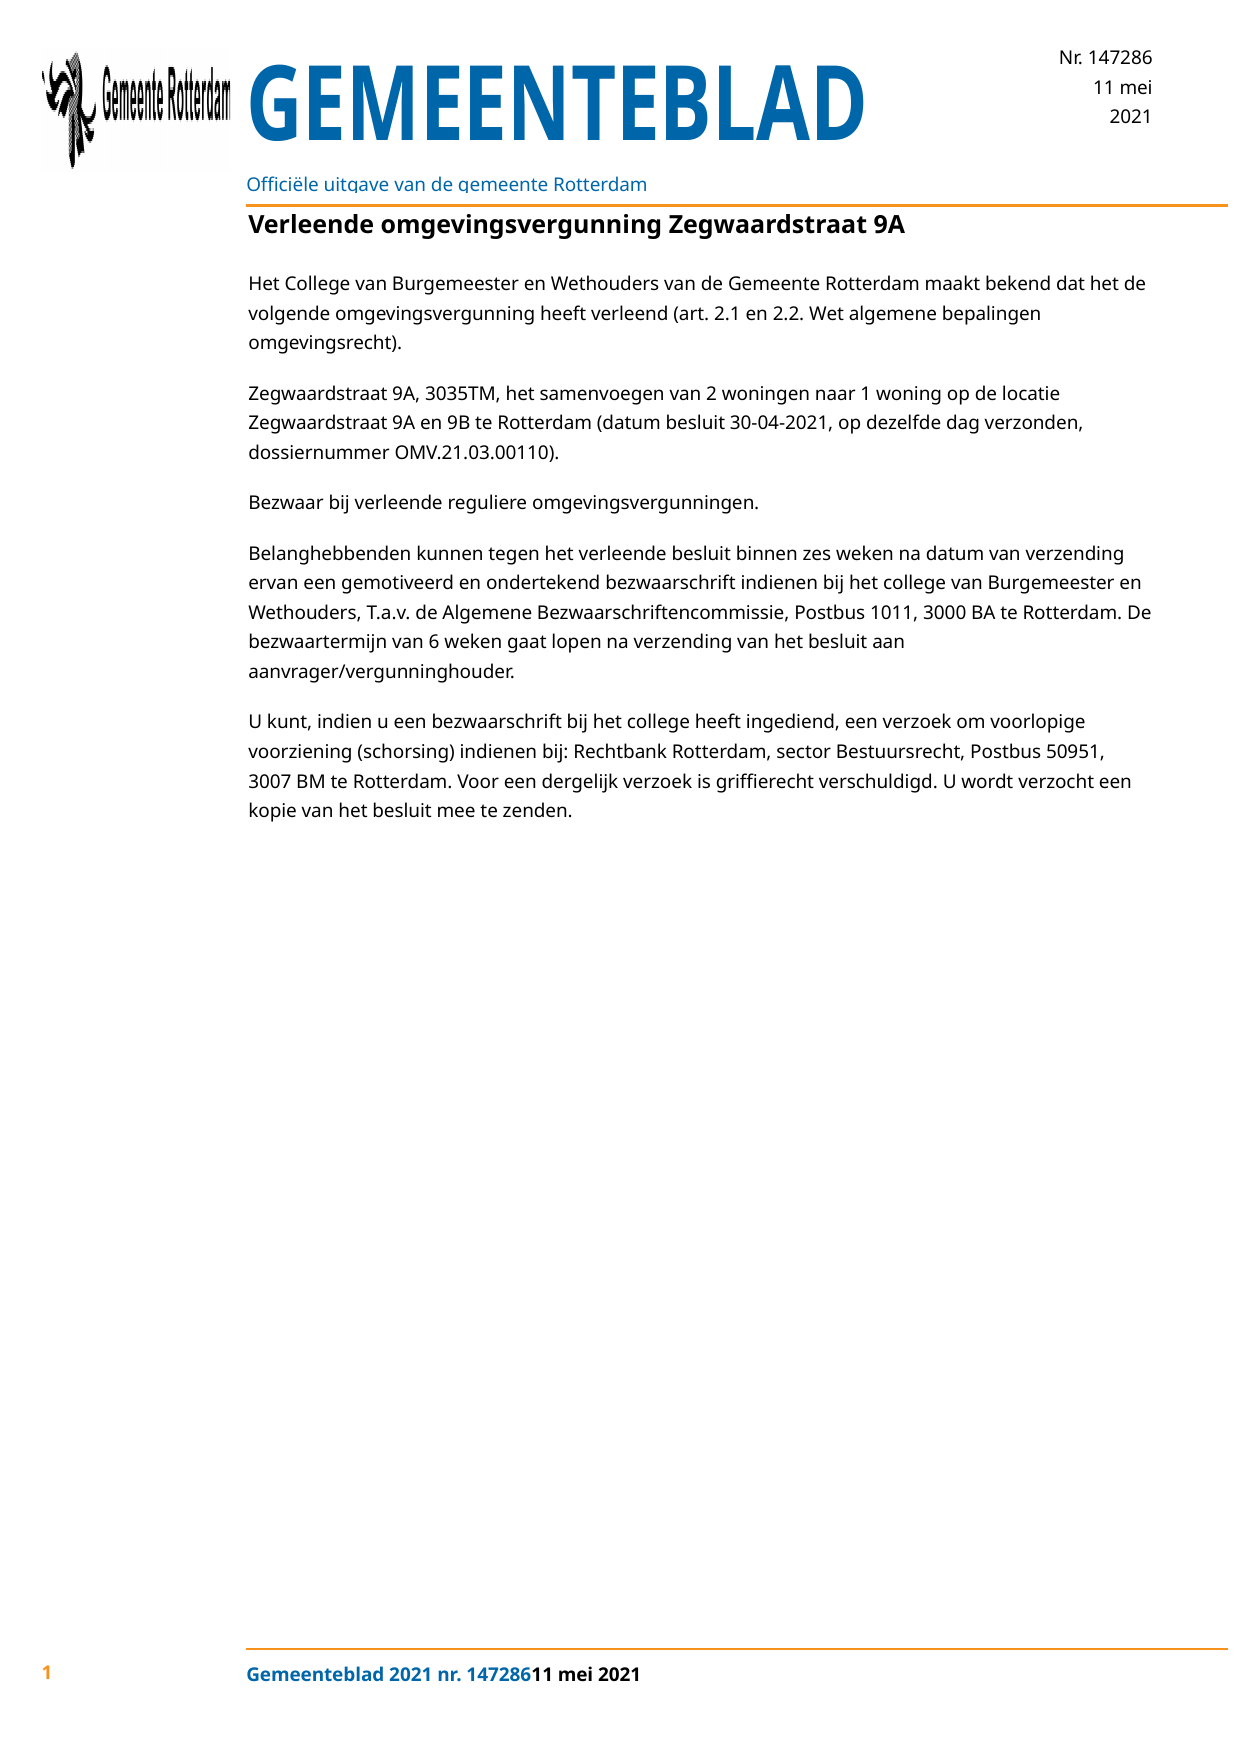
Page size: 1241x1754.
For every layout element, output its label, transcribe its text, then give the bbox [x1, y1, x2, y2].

picture [41, 47, 231, 172]
text U kunt, indien u een bezwaarschrift bij het college heeft ingediend, een verzoek om voorlopige voorziening (schorsing) indienen bij: Rechtbank Rotterdam, sector Bestuursrecht, Postbus 50951, 3007 BM te Rotterdam. Voor een dergelijk verzoek is griffierecht verschuldigd. U wordt verzocht een kopie van het besluit mee te zenden. [248, 709, 1152, 823]
text Belanghebbenden kunnen tegen het verleende besluit binnen zes weken na datum van verzending ervan een gemotiveerd en ondertekend bezwaarschrift indienen bij het college van Burgemeester en Wethouders, T.a.v. de Algemene Bezwaarschriftencommissie, Postbus 1011, 3000 BA te Rotterdam. De bezwaartermijn van 6 weken gaat lopen na verzending van het besluit aan aanvrager/vergunninghouder. [248, 540, 1152, 684]
text Bezwaar bij verleende reguliere omgevingsvergunningen. [248, 489, 1152, 515]
text Zegwaardstraat 9A, 3035TM, het samenvoegen van 2 woningen naar 1 woning op de locatie Zegwaardstraat 9A en 9B te Rotterdam (datum besluit 30-04-2021, op dezelfde dag verzonden, dossiernummer OMV.21.03.00110). [248, 380, 1152, 465]
text Verleende omgevingsvergunning Zegwaardstraat 9A [248, 207, 1152, 241]
text Het College van Burgemeester en Wethouders van de Gemeente Rotterdam maakt bekend dat het de volgende omgevingsvergunning heeft verleend (art. 2.1 en 2.2. Wet algemene bepalingen omgevingsrecht). [248, 270, 1152, 355]
